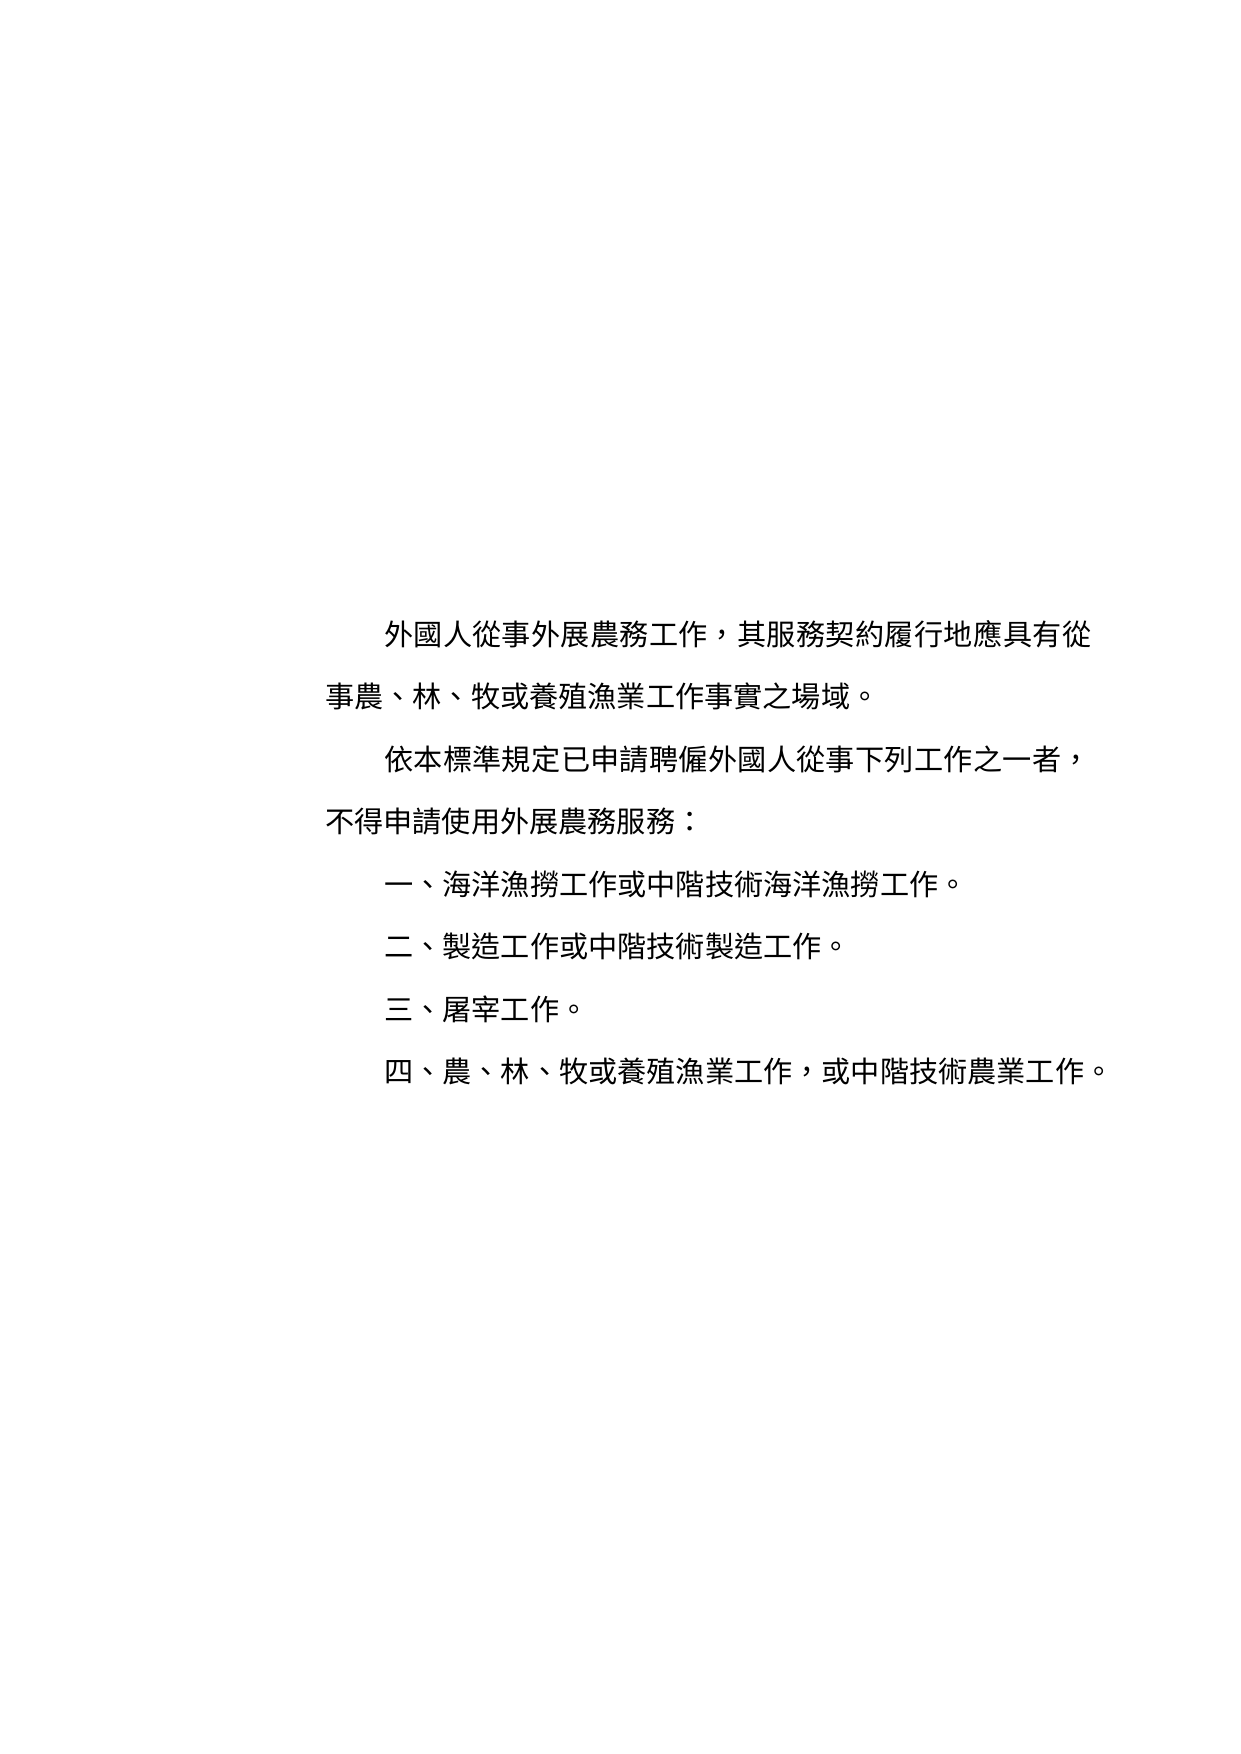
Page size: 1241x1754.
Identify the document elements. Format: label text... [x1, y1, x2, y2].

text 外國人從事外展農務工作，其服務契約履行地應具有從事農、林、牧或養殖漁業工作事實之場域。 [325, 591, 1092, 716]
text 依本標準規定已申請聘僱外國人從事下列工作之一者，不得申請使用外展農務服務： [325, 716, 1092, 841]
text 四、農、林、牧或養殖漁業工作，或中階技術農業工作。 [384, 1028, 1092, 1091]
text 三、屠宰工作。 [384, 966, 1092, 1028]
text 二、製造工作或中階技術製造工作。 [384, 903, 1092, 966]
text 一、海洋漁撈工作或中階技術海洋漁撈工作。 [384, 841, 1092, 903]
